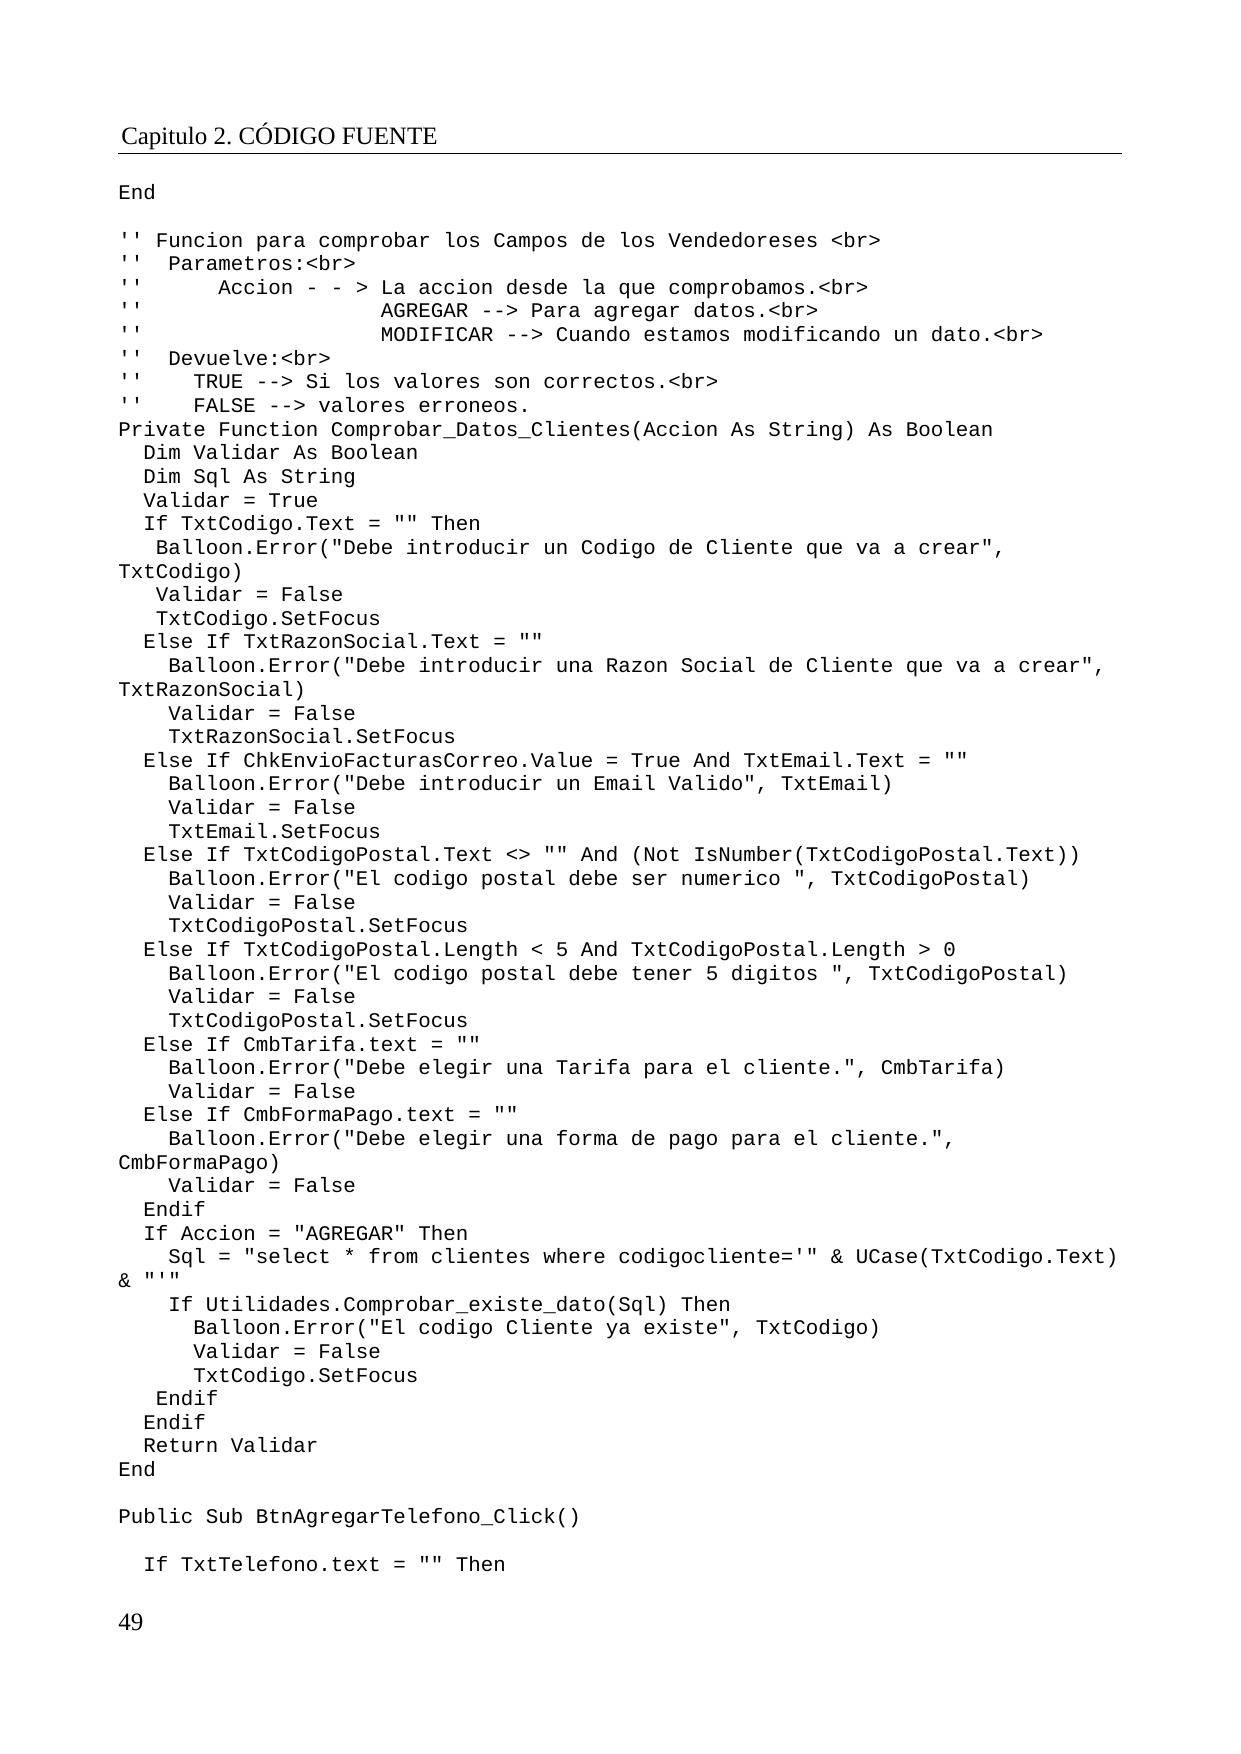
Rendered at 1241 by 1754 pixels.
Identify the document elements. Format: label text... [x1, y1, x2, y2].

text '' AGREGAR --> Para agregar datos.<br> [118, 301, 1122, 324]
text Balloon.Error("El codigo postal debe ser numerico ", TxtCodigoPostal) [118, 868, 1122, 892]
text Private Function Comprobar_Datos_Clientes(Accion As String) As Boolean [118, 419, 1122, 442]
text Balloon.Error("Debe introducir un Codigo de Cliente que va a crear", TxtCodigo) [118, 537, 1122, 584]
text Else If TxtRazonSocial.Text = "" [118, 632, 1122, 655]
text End [118, 182, 1122, 206]
text Validar = False [118, 797, 1122, 821]
text '' Devuelve:<br> [118, 348, 1122, 371]
text Validar = False [118, 584, 1122, 608]
text TxtCodigo.SetFocus [118, 1364, 1122, 1388]
text Validar = False [118, 1341, 1122, 1364]
text Balloon.Error("Debe introducir un Email Valido", TxtEmail) [118, 773, 1122, 797]
text Else If CmbTarifa.text = "" [118, 1033, 1122, 1057]
text Validar = False [118, 986, 1122, 1010]
text '' Parametros:<br> [118, 253, 1122, 277]
text Dim Sql As String [118, 466, 1122, 490]
text '' FALSE --> valores erroneos. [118, 395, 1122, 419]
text Balloon.Error("Debe introducir una Razon Social de Cliente que va a crear", TxtRazonSocial) [118, 655, 1122, 702]
text Endif [118, 1412, 1122, 1436]
text End [118, 1459, 1122, 1483]
text Validar = False [118, 702, 1122, 726]
text TxtCodigo.SetFocus [118, 608, 1122, 632]
text If TxtCodigo.Text = "" Then [118, 513, 1122, 537]
text TxtCodigoPostal.SetFocus [118, 1010, 1122, 1033]
text '' Accion - - > La accion desde la que comprobamos.<br> [118, 277, 1122, 301]
text Balloon.Error("El codigo Cliente ya existe", TxtCodigo) [118, 1317, 1122, 1341]
text Dim Validar As Boolean [118, 442, 1122, 466]
text '' Funcion para comprobar los Campos de los Vendedoreses <br> [118, 229, 1122, 253]
text Else If TxtCodigoPostal.Text <> "" And (Not IsNumber(TxtCodigoPostal.Text)) [118, 844, 1122, 868]
text Else If TxtCodigoPostal.Length < 5 And TxtCodigoPostal.Length > 0 [118, 939, 1122, 963]
text Balloon.Error("El codigo postal debe tener 5 digitos ", TxtCodigoPostal) [118, 963, 1122, 986]
text If Utilidades.Comprobar_existe_dato(Sql) Then [118, 1294, 1122, 1317]
text Public Sub BtnAgregarTelefono_Click() [118, 1506, 1122, 1530]
text Return Validar [118, 1436, 1122, 1459]
text Else If ChkEnvioFacturasCorreo.Value = True And TxtEmail.Text = "" [118, 750, 1122, 773]
text '' MODIFICAR --> Cuando estamos modificando un dato.<br> [118, 324, 1122, 348]
text TxtCodigoPostal.SetFocus [118, 915, 1122, 939]
text Validar = True [118, 490, 1122, 513]
text Validar = False [118, 892, 1122, 915]
text Validar = False [118, 1081, 1122, 1104]
text Sql = "select * from clientes where codigocliente='" & UCase(TxtCodigo.Text) & "'" [118, 1246, 1122, 1294]
text Endif [118, 1199, 1122, 1223]
text Balloon.Error("Debe elegir una forma de pago para el cliente.", CmbFormaPago) [118, 1128, 1122, 1175]
text '' TRUE --> Si los valores son correctos.<br> [118, 371, 1122, 395]
text TxtEmail.SetFocus [118, 821, 1122, 844]
text Else If CmbFormaPago.text = "" [118, 1104, 1122, 1128]
text Balloon.Error("Debe elegir una Tarifa para el cliente.", CmbTarifa) [118, 1057, 1122, 1081]
text TxtRazonSocial.SetFocus [118, 726, 1122, 750]
text Validar = False [118, 1175, 1122, 1199]
text Endif [118, 1388, 1122, 1412]
text If TxtTelefono.text = "" Then [118, 1554, 1122, 1577]
text If Accion = "AGREGAR" Then [118, 1223, 1122, 1246]
